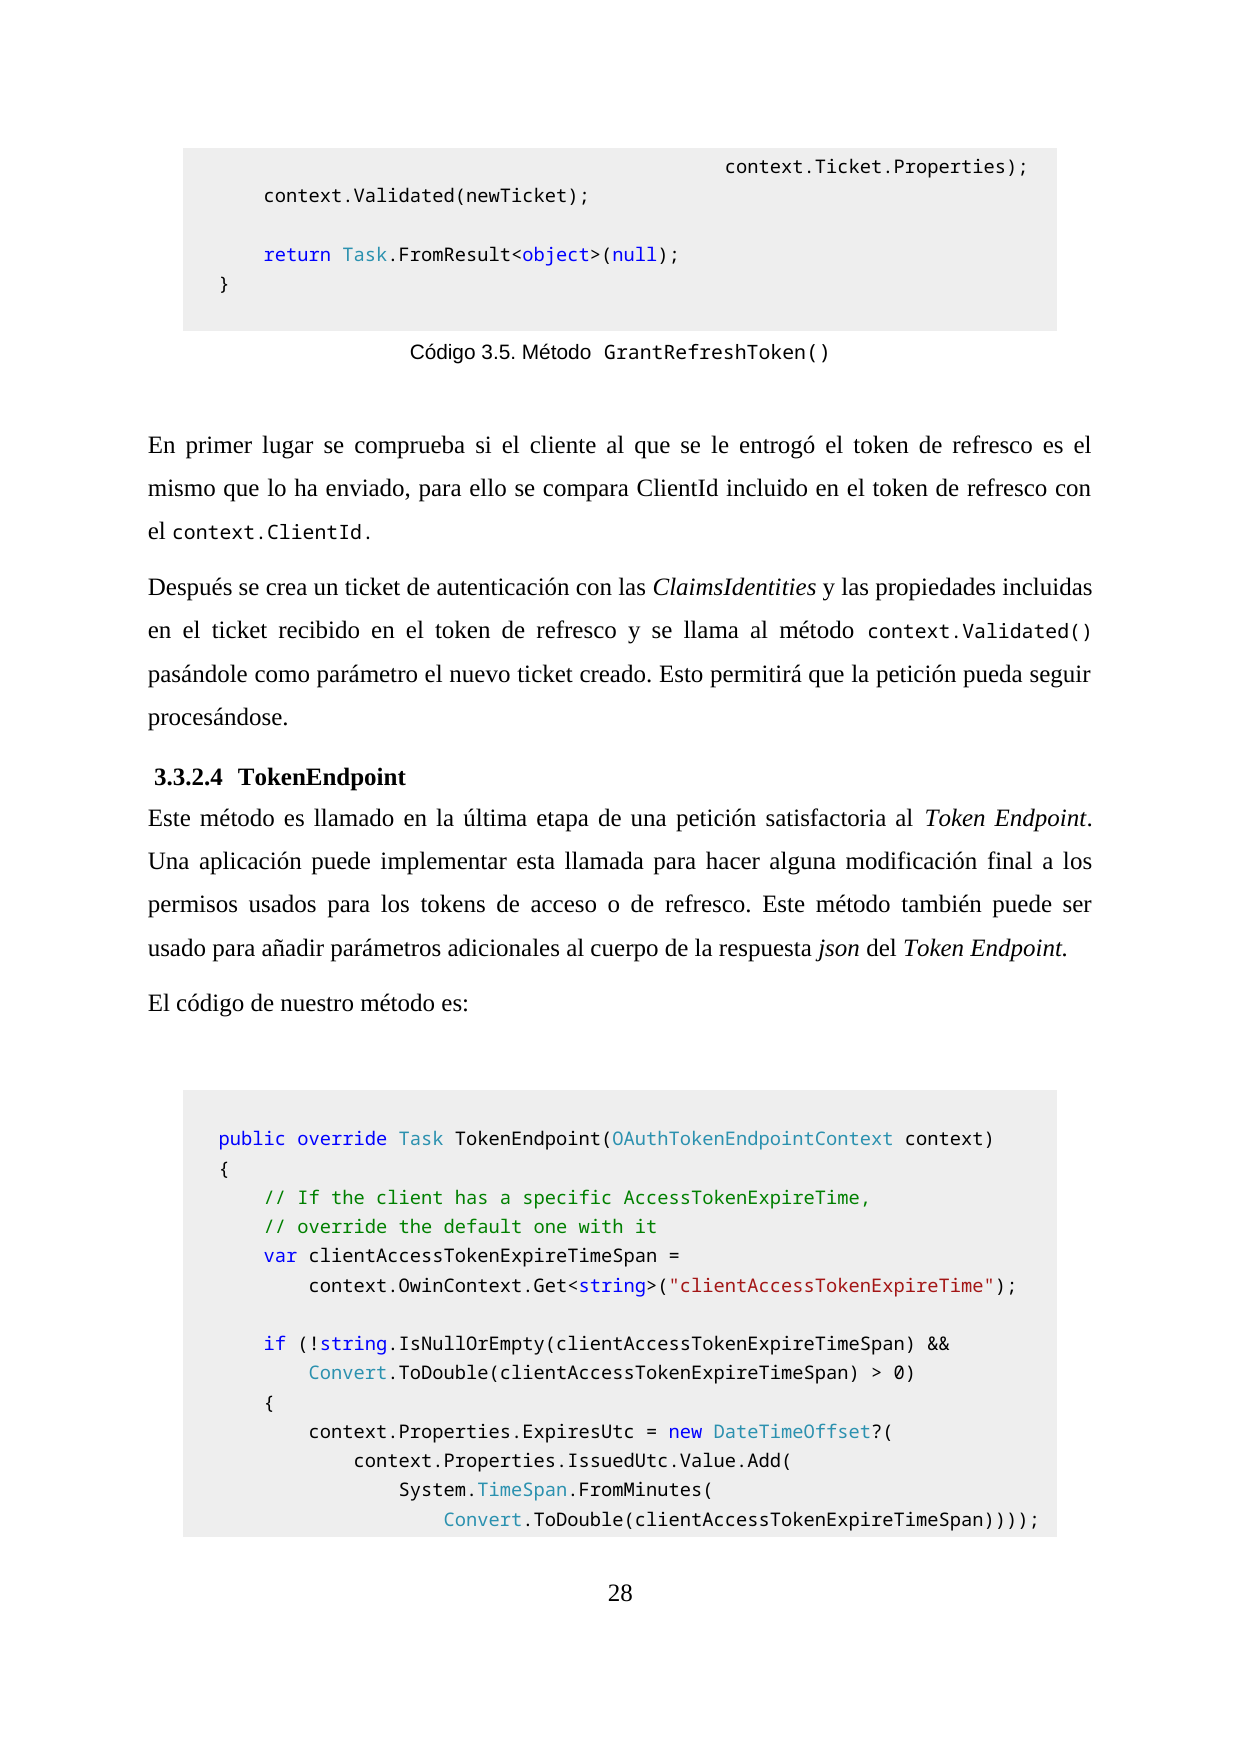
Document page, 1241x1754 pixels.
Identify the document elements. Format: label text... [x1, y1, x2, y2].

text Después se crea un ticket de autenticación con las ClaimsIdentities y las propiedades incluidas en el ticket recibido en el token de refresco y se llama al método context.Validated() pasándole como parámetro el nuevo ticket creado. Esto permitirá que la petición pueda seguir procesándose. [148, 572, 1093, 731]
text El código de nuestro método es: [148, 988, 1093, 1017]
text Este método es llamado en la última etapa de una petición satisfactoria al Token Endpoint. Una aplicación puede implementar esta llamada para hacer alguna modificación final a los permisos usados para los tokens de acceso o de refresco. Este método también puede ser usado para añadir parámetros adicionales al cuerpo de la respuesta json del Token Endpoint. [148, 803, 1093, 961]
table_header public override Task TokenEndpoint(OAuthTokenEndpointContext context) { // If the client has a specific AccessTokenExpireTime, // override the default one with it var clientAccessTokenExpireTimeSpan = context.OwinContext.Get<string>("clientAccessTokenExpireTime"); if (!string.IsNullOrEmpty(clientAccessTokenExpireTimeSpan) && Convert.ToDouble(clientAccessTokenExpireTimeSpan) > 0) { context.Properties.ExpiresUtc = new DateTimeOffset?( context.Properties.IssuedUtc.Value.Add( System.TimeSpan.FromMinutes( Convert.ToDouble(clientAccessTokenExpireTimeSpan)))); [183, 1090, 1057, 1537]
table_cell Código 3.5. Método GrantRefreshToken() [183, 331, 1057, 371]
text En primer lugar se comprueba si el cliente al que se le entrogó el token de refresco es el mismo que lo ha enviado, para ello se compara ClientId incluido en el token de refresco con el context.ClientId. [148, 430, 1093, 546]
subtitle TokenEndpoint [148, 762, 1093, 791]
table_header context.Ticket.Properties); context.Validated(newTicket); return Task.FromResult<object>(null); } [183, 148, 1057, 331]
